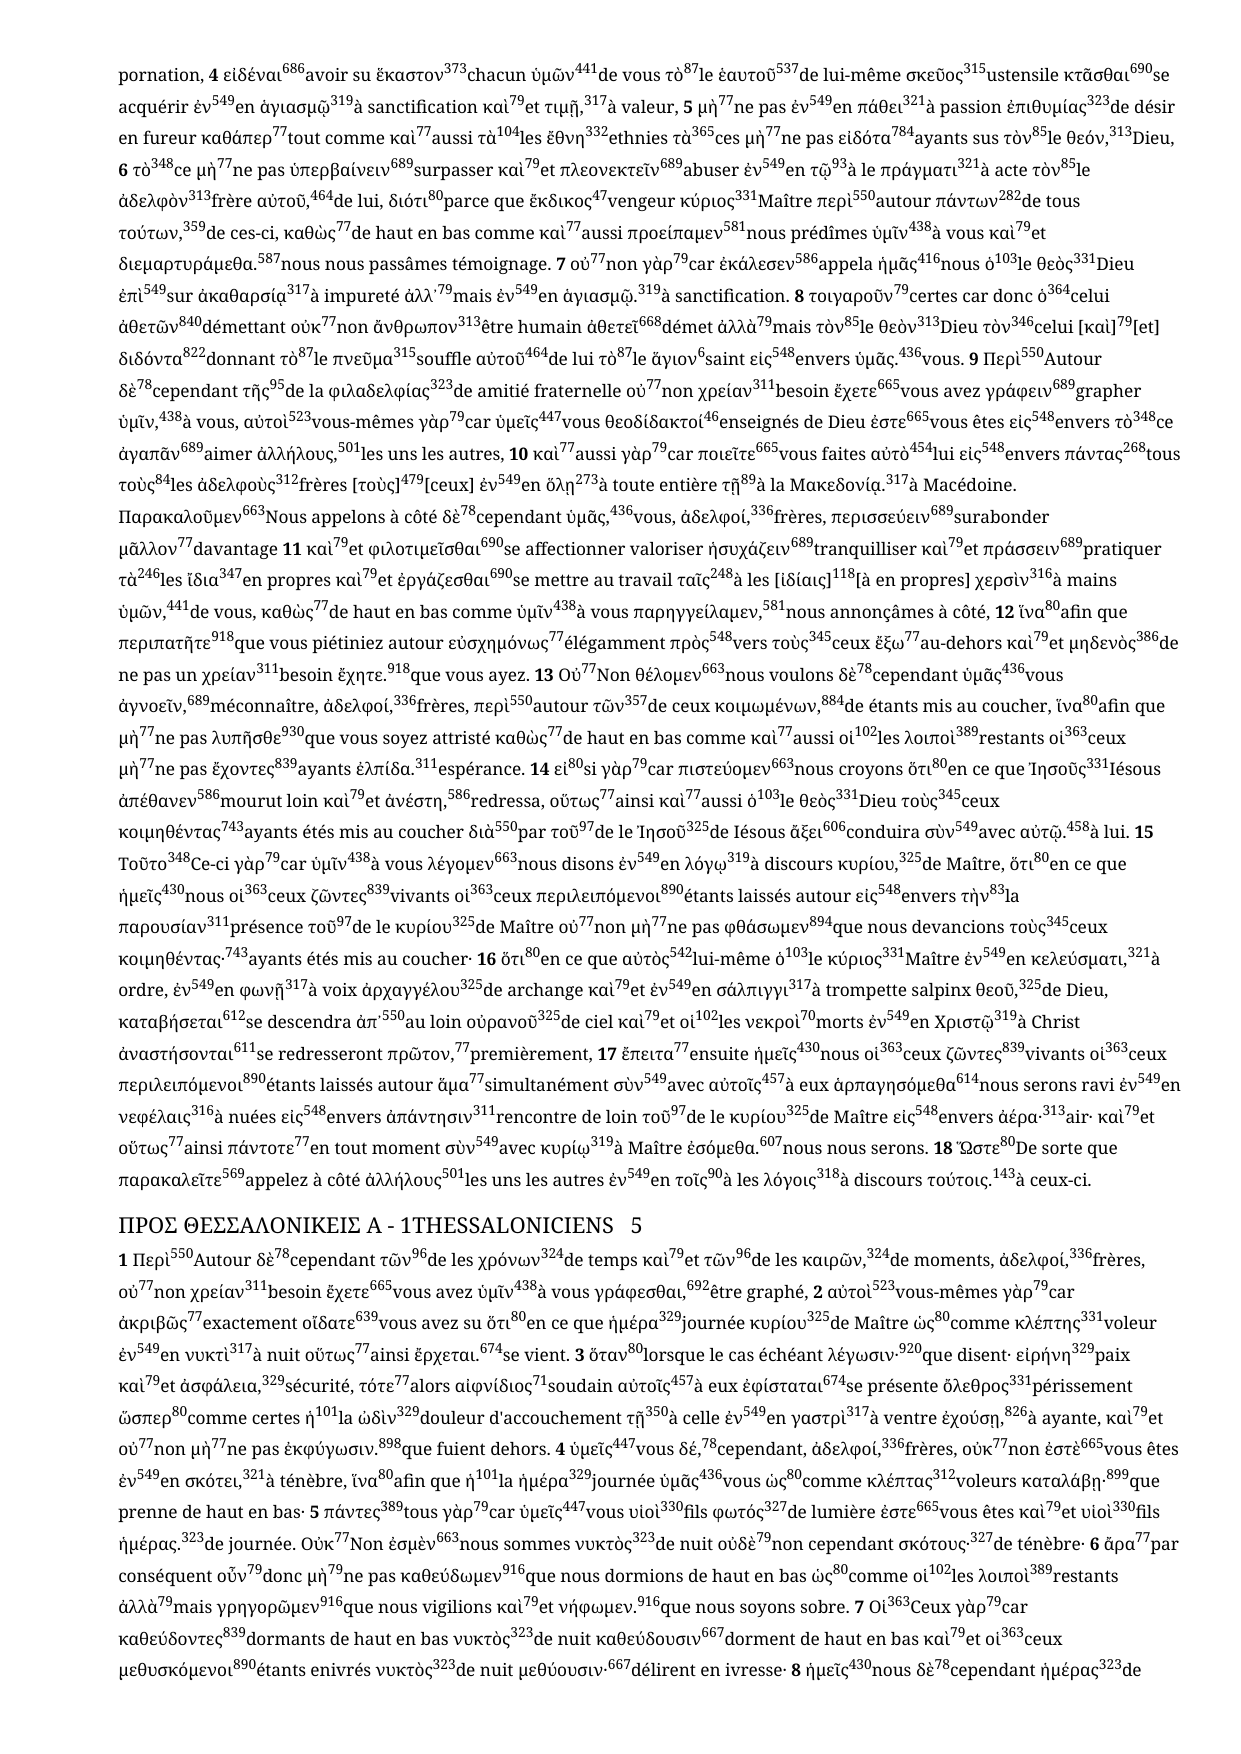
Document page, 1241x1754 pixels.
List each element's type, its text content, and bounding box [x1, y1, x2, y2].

text 1 Περὶ550Autour δὲ78cependant τῶν96de les χρόνων324de temps καὶ79et τῶν96de les καιρῶν,324de moments, ἀδελφοί,336frères, οὐ77non χρείαν311besoin ἔχετε665vous avez ὑμῖν438à vous γράφεσθαι,692être graphé, 2 αὐτοὶ523vous-mêmes γὰρ79car ἀκριβῶς77exactement οἴδατε639vous avez su ὅτι80en ce que ἡμέρα329journée κυρίου325de Maître ὡς80comme κλέπτης331voleur ἐν549en νυκτὶ317à nuit οὕτως77ainsi ἔρχεται.674se vient. 3 ὅταν80lorsque le cas échéant λέγωσιν·920que disent· εἰρήνη329paix καὶ79et ἀσφάλεια,329sécurité, τότε77alors αἰφνίδιος71soudain αὐτοῖς457à eux ἐφίσταται674se présente ὄλεθρος331périssement ὥσπερ80comme certes ἡ101la ὠδὶν329douleur d'accouchement τῇ350à celle ἐν549en γαστρὶ317à ventre ἐχούσῃ,826à ayante, καὶ79et οὐ77non μὴ77ne pas ἐκφύγωσιν.898que fuient dehors. 4 ὑμεῖς447vous δέ,78cependant, ἀδελφοί,336frères, οὐκ77non ἐστὲ665vous êtes ἐν549en σκότει,321à ténèbre, ἵνα80afin que ἡ101la ἡμέρα329journée ὑμᾶς436vous ὡς80comme κλέπτας312voleurs καταλάβῃ·899que prenne de haut en bas· 5 πάντες389tous γὰρ79car ὑμεῖς447vous υἱοὶ330fils φωτός327de lumière ἐστε665vous êtes καὶ79et υἱοὶ330fils ἡμέρας.323de journée. Οὐκ77Non ἐσμὲν663nous sommes νυκτὸς323de nuit οὐδὲ79non cependant σκότους·327de ténèbre· 6 ἄρα77par conséquent οὖν79donc μὴ79ne pas καθεύδωμεν916que nous dormions de haut en bas ὡς80comme οἱ102les λοιποὶ389restants ἀλλὰ79mais γρηγορῶμεν916que nous vigilions καὶ79et νήφωμεν.916que nous soyons sobre. 7 Οἱ363Ceux γὰρ79car καθεύδοντες839dormants de haut en bas νυκτὸς323de nuit καθεύδουσιν667dorment de haut en bas καὶ79et οἱ363ceux μεθυσκόμενοι890étants enivrés νυκτὸς323de nuit μεθύουσιν·667délirent en ivresse· 8 ἡμεῖς430nous δὲ78cependant ἡμέρας323de journée ὄντες839étants νήφωμεν916que nous soyons sobre ἐνδυσάμενοι739se ayants envêtus θώρακα313thorax πίστεως323de croyance καὶ79et ἀγάπης323de amour καὶ79et περικεφαλαίαν311casque ἐλπίδα311espérance σωτηρίας·323de sauvetage· 9 ὅτι80en ce que οὐκ77non ἔθετο592se posa ἡμᾶς416nous ὁ103le θεὸς331Dieu εἰς548envers ὀργὴν311colère ἀλλ᾽79mais εἰς548envers περιποίησιν311conservation σωτηρίας323de sauvetage διὰ550par τοῦ97de le κυρίου325de Maître ἡμῶν423de nous Ἰησοῦ325de Iésous Χριστοῦ325de Christ 10 τοῦ358de celui ἀποθανόντος716de ayant mort loin ὑπὲρ550au-dessus ἡμῶν,423de nous, ἵνα80afin que εἴτε79soit γρηγορῶμεν916que nous vigilions εἴτε79soit καθεύδωμεν916que nous dormions de haut en bas ἅμα77simultanément σὺν549avec αὐτῷ458à lui ζήσωμεν.894que nous vivions. 11 Διὸ79C'est pourquoi παρακαλεῖτε569appelez à côté ἀλλήλους501les uns les autres καὶ79et οἰκοδομεῖτε569édifiez en maison εἷς71un τὸν85le ἕνα,53un, καθὼς77de haut en bas comme καὶ77aussi ποιεῖτε.665vous faites. 12 Ἐρωτῶμεν663Nous interrogeons δὲ78cependant ὑμᾶς,436vous, ἀδελφοί,336frères, εἰδέναι686avoir su τοὺς345ceux κοπιῶντας821peinants ἐν549en ὑμῖν438à vous καὶ79et προϊσταμένους848se dressants au-devant ὑμῶν441de vous ἐν549en κυρίῳ319à Maître καὶ79et νουθετοῦντας821admonestants ὑμᾶς436vous 13 καὶ79et ἡγεῖσθαι690se gouverner αὐτοὺς451eux ὑπερεκπερισσοῦ77superabondamment ἐν549en ἀγάπῃ317à amour διὰ548par le fait de τὸ87le ἔργον315travail αὐτῶν.463de eux. εἰρηνεύετε569pacifiez ἐν549en ἑαυτοῖς.519à vous-mêmes. 14 Παρακαλοῦμεν663Nous appelons à côté δὲ78cependant ὑμᾶς,436vous, ἀδελφοί,336frères, νουθετεῖτε569admonestez τοὺς84les ἀτάκτους,52désordonnés, παραμυθεῖσθε573que vous vous réconfortez τοὺς84les ὀλιγοψύχους,52faibles d'âmes, ἀντέχεσθε573que vous vous tenez contre τῶν96de les ἀσθενῶν,64de infirmes, μακροθυμεῖτε569éloignez fureur πρὸς548vers πάντας.372tous. 15 ὁρᾶτε569voyez μή79ne pas τις390un quelconque κακὸν55malicieux ἀντὶ550contre κακοῦ67de malicieux τινι378à un quelconque ἀποδῷ,899que redonne, ἀλλὰ79mais πάντοτε77en tout moment τὸ87le ἀγαθὸν55bon διώκετε569poursuivez [καὶ]79[et] εἰς548envers ἀλλήλους501les uns les autres καὶ79et εἰς548envers πάντας.372tous. 16 Πάντοτε77En tout moment χαίρετε,569soyez de joie, 17 ἀδιαλείπτως77incessamment προσεύχεσθε,573que vous vous priez, 18 ἐν549en παντὶ380à tout εὐχαριστεῖτε·569rendez grâce· τοῦτο366ce-ci γὰρ79car θέλημα333volonté θεοῦ325de Dieu ἐν549en Χριστῷ319à Christ Ἰησοῦ319à Iésous εἰς548envers ὑμᾶς.436vous. 19 τὸ87le πνεῦμα315souffle μὴ77ne pas σβέννυτε,569éteignez, 20 προφητείας310prophéties μὴ77ne pas ἐξουθενεῖτε,569excluez comme rien, 21 πάντα374tous δὲ78cependant δοκιμάζετε,569éprouvez, τὸ87le καλὸν55beau κατέχετε,569tenez de haut en bas, 22 ἀπὸ550au loin παντὸς283de tout εἴδους327de aspect πονηροῦ18de méchant ἀπέχεσθε.573que vous vous tenez au loin. 23 Αὐτὸς542Lui-même δὲ78cependant ὁ103le θεὸς331Dieu τῆς95de la εἰρήνης323de paix ἁγιάσαι694que sanctifie ὑμᾶς436vous ὁλοτελεῖς,52entièrements achevés, καὶ79et ὁλόκληρον73tout entier en lot ὑμῶν441de vous τὸ105le πνεῦμα333souffle καὶ79et ἡ101la ψυχὴ329âme καὶ79et τὸ105le σῶμα333corps ἀμέμπτως77imblâmablement ἐν549en τῇ89à la παρουσίᾳ317à présence τοῦ97de le κυρίου325de Maître ἡμῶν423de nous Ἰησοῦ325de Iésous Χριστοῦ325de Christ τηρηθείη.697que soit gardé. 24 πιστὸς47croyable ὁ364celui καλῶν840appelant ὑμᾶς,436vous, ὃς498lequel καὶ77aussi ποιήσει.606fera. 25 Ἀδελφοί,336Frères, προσεύχεσθε573que vous vous priez [καὶ]77[aussi] περὶ550autour ἡμῶν.423de nous. 26 Ἀσπάσασθε557Que vous vous saluez τοὺς84les ἀδελφοὺς312frères πάντας268tous ἐν549en φιλήματι321à embrassade ἁγίῳ.12à saint. 27 Ἐνορκίζω664Je fais sermenter en ὑμᾶς436vous τὸν85le κύριον313Maître ἀναγνωσθῆναι683être pris connaissance τὴν243la ἐπιστολὴν311épître πᾶσιν274à tous τοῖς90à les ἀδελφοῖς.318à frères. 28 Ἡ101La χάρις329grâce τοῦ97de le κυρίου325de Maître ἡμῶν423de nous Ἰησοῦ325de Iésous Χριστοῦ325de Christ μεθ᾽550avec ὑμῶν.441de vous. [118, 1244, 1181, 1682]
text ΠΡΟΣ ΘΕΣΣΑΛΟΝΙΚΕΙΣ Α - 1THESSALONICIENS 5 [118, 1210, 1181, 1240]
text 1 Λοιπὸν77Pour le reste οὖν,79donc, ἀδελφοί,336frères, ἐρωτῶμεν663nous interrogeons ὑμᾶς436vous καὶ79et παρακαλοῦμεν663nous appelons à côté ἐν549en κυρίῳ319à Maître Ἰησοῦ,319à Iésous, ἵνα80afin que καθὼς77de haut en bas comme παρελάβετε583vous prîtes à côté παρ᾽550à côté ἡμῶν423de nous τὸ348ce πῶς77comment? δεῖ668lie ὑμᾶς436vous περιπατεῖν689piétiner autour καὶ79et ἀρέσκειν689plaire θεῷ,319à Dieu, καθὼς77de haut en bas comme καὶ77aussi περιπατεῖτε,665vous piétinez autour, ἵνα80afin que περισσεύητε918que vous surabondiez μᾶλλον.77davantage. 2 οἴδατε639vous avez su γὰρ79car τίνας159quelles παραγγελίας310annonciations d'à côté ἐδώκαμεν581nous donnâmes ὑμῖν438à vous διὰ550par τοῦ97de le κυρίου325de Maître Ἰησοῦ.325de Iésous. 3 Τοῦτο366Ce-ci γάρ79car ἐστιν668est θέλημα333volonté τοῦ97de le θεοῦ,325de Dieu, ὁ103le ἁγιασμὸς331sanctification ὑμῶν,441de vous, ἀπέχεσθαι690se tenir au loin ὑμᾶς436vous ἀπὸ550au loin τῆς95de la πορνείας,323de pornation, 4 εἰδέναι686avoir su ἕκαστον373chacun ὑμῶν441de vous τὸ87le ἑαυτοῦ537de lui-même σκεῦος315ustensile κτᾶσθαι690se acquérir ἐν549en ἁγιασμῷ319à sanctification καὶ79et τιμῇ,317à valeur, 5 μὴ77ne pas ἐν549en πάθει321à passion ἐπιθυμίας323de désir en fureur καθάπερ77tout comme καὶ77aussi τὰ104les ἔθνη332ethnies τὰ365ces μὴ77ne pas εἰδότα784ayants sus τὸν85le θεόν,313Dieu, 6 τὸ348ce μὴ77ne pas ὑπερβαίνειν689surpasser καὶ79et πλεονεκτεῖν689abuser ἐν549en τῷ93à le πράγματι321à acte τὸν85le ἀδελφὸν313frère αὐτοῦ,464de lui, διότι80parce que ἔκδικος47vengeur κύριος331Maître περὶ550autour πάντων282de tous τούτων,359de ces-ci, καθὼς77de haut en bas comme καὶ77aussi προείπαμεν581nous prédîmes ὑμῖν438à vous καὶ79et διεμαρτυράμεθα.587nous nous passâmes témoignage. 7 οὐ77non γὰρ79car ἐκάλεσεν586appela ἡμᾶς416nous ὁ103le θεὸς331Dieu ἐπὶ549sur ἀκαθαρσίᾳ317à impureté ἀλλ᾽79mais ἐν549en ἁγιασμῷ.319à sanctification. 8 τοιγαροῦν79certes car donc ὁ364celui ἀθετῶν840démettant οὐκ77non ἄνθρωπον313être humain ἀθετεῖ668démet ἀλλὰ79mais τὸν85le θεὸν313Dieu τὸν346celui [καὶ]79[et] διδόντα822donnant τὸ87le πνεῦμα315souffle αὐτοῦ464de lui τὸ87le ἅγιον6saint εἰς548envers ὑμᾶς.436vous. 9 Περὶ550Autour δὲ78cependant τῆς95de la φιλαδελφίας323de amitié fraternelle οὐ77non χρείαν311besoin ἔχετε665vous avez γράφειν689grapher ὑμῖν,438à vous, αὐτοὶ523vous-mêmes γὰρ79car ὑμεῖς447vous θεοδίδακτοί46enseignés de Dieu ἐστε665vous êtes εἰς548envers τὸ348ce ἀγαπᾶν689aimer ἀλλήλους,501les uns les autres, 10 καὶ77aussi γὰρ79car ποιεῖτε665vous faites αὐτὸ454lui εἰς548envers πάντας268tous τοὺς84les ἀδελφοὺς312frères [τοὺς]479[ceux] ἐν549en ὅλῃ273à toute entière τῇ89à la Μακεδονίᾳ.317à Macédoine. Παρακαλοῦμεν663Nous appelons à côté δὲ78cependant ὑμᾶς,436vous, ἀδελφοί,336frères, περισσεύειν689surabonder μᾶλλον77davantage 11 καὶ79et φιλοτιμεῖσθαι690se affectionner valoriser ἡσυχάζειν689tranquilliser καὶ79et πράσσειν689pratiquer τὰ246les ἴδια347en propres καὶ79et ἐργάζεσθαι690se mettre au travail ταῖς248à les [ἰδίαις]118[à en propres] χερσὶν316à mains ὑμῶν,441de vous, καθὼς77de haut en bas comme ὑμῖν438à vous παρηγγείλαμεν,581nous annonçâmes à côté, 12 ἵνα80afin que περιπατῆτε918que vous piétiniez autour εὐσχημόνως77élégamment πρὸς548vers τοὺς345ceux ἔξω77au-dehors καὶ79et μηδενὸς386de ne pas un χρείαν311besoin ἔχητε.918que vous ayez. 13 Οὐ77Non θέλομεν663nous voulons δὲ78cependant ὑμᾶς436vous ἀγνοεῖν,689méconnaître, ἀδελφοί,336frères, περὶ550autour τῶν357de ceux κοιμωμένων,884de étants mis au coucher, ἵνα80afin que μὴ77ne pas λυπῆσθε930que vous soyez attristé καθὼς77de haut en bas comme καὶ77aussi οἱ102les λοιποὶ389restants οἱ363ceux μὴ77ne pas ἔχοντες839ayants ἐλπίδα.311espérance. 14 εἰ80si γὰρ79car πιστεύομεν663nous croyons ὅτι80en ce que Ἰησοῦς331Iésous ἀπέθανεν586mourut loin καὶ79et ἀνέστη,586redressa, οὕτως77ainsi καὶ77aussi ὁ103le θεὸς331Dieu τοὺς345ceux κοιμηθέντας743ayants étés mis au coucher διὰ550par τοῦ97de le Ἰησοῦ325de Iésous ἄξει606conduira σὺν549avec αὐτῷ.458à lui. 15 Τοῦτο348Ce-ci γὰρ79car ὑμῖν438à vous λέγομεν663nous disons ἐν549en λόγῳ319à discours κυρίου,325de Maître, ὅτι80en ce que ἡμεῖς430nous οἱ363ceux ζῶντες839vivants οἱ363ceux περιλειπόμενοι890étants laissés autour εἰς548envers τὴν83la παρουσίαν311présence τοῦ97de le κυρίου325de Maître οὐ77non μὴ77ne pas φθάσωμεν894que nous devancions τοὺς345ceux κοιμηθέντας·743ayants étés mis au coucher· 16 ὅτι80en ce que αὐτὸς542lui-même ὁ103le κύριος331Maître ἐν549en κελεύσματι,321à ordre, ἐν549en φωνῇ317à voix ἀρχαγγέλου325de archange καὶ79et ἐν549en σάλπιγγι317à trompette salpinx θεοῦ,325de Dieu, καταβήσεται612se descendra ἀπ᾽550au loin οὐρανοῦ325de ciel καὶ79et οἱ102les νεκροὶ70morts ἐν549en Χριστῷ319à Christ ἀναστήσονται611se redresseront πρῶτον,77premièrement, 17 ἔπειτα77ensuite ἡμεῖς430nous οἱ363ceux ζῶντες839vivants οἱ363ceux περιλειπόμενοι890étants laissés autour ἅμα77simultanément σὺν549avec αὐτοῖς457à eux ἁρπαγησόμεθα614nous serons ravi ἐν549en νεφέλαις316à nuées εἰς548envers ἀπάντησιν311rencontre de loin τοῦ97de le κυρίου325de Maître εἰς548envers ἀέρα·313air· καὶ79et οὕτως77ainsi πάντοτε77en tout moment σὺν549avec κυρίῳ319à Maître ἐσόμεθα.607nous nous serons. 18 Ὥστε80De sorte que παρακαλεῖτε569appelez à côté ἀλλήλους501les uns les autres ἐν549en τοῖς90à les λόγοις318à discours τούτοις.143à ceux-ci. [118, 59, 1181, 1191]
